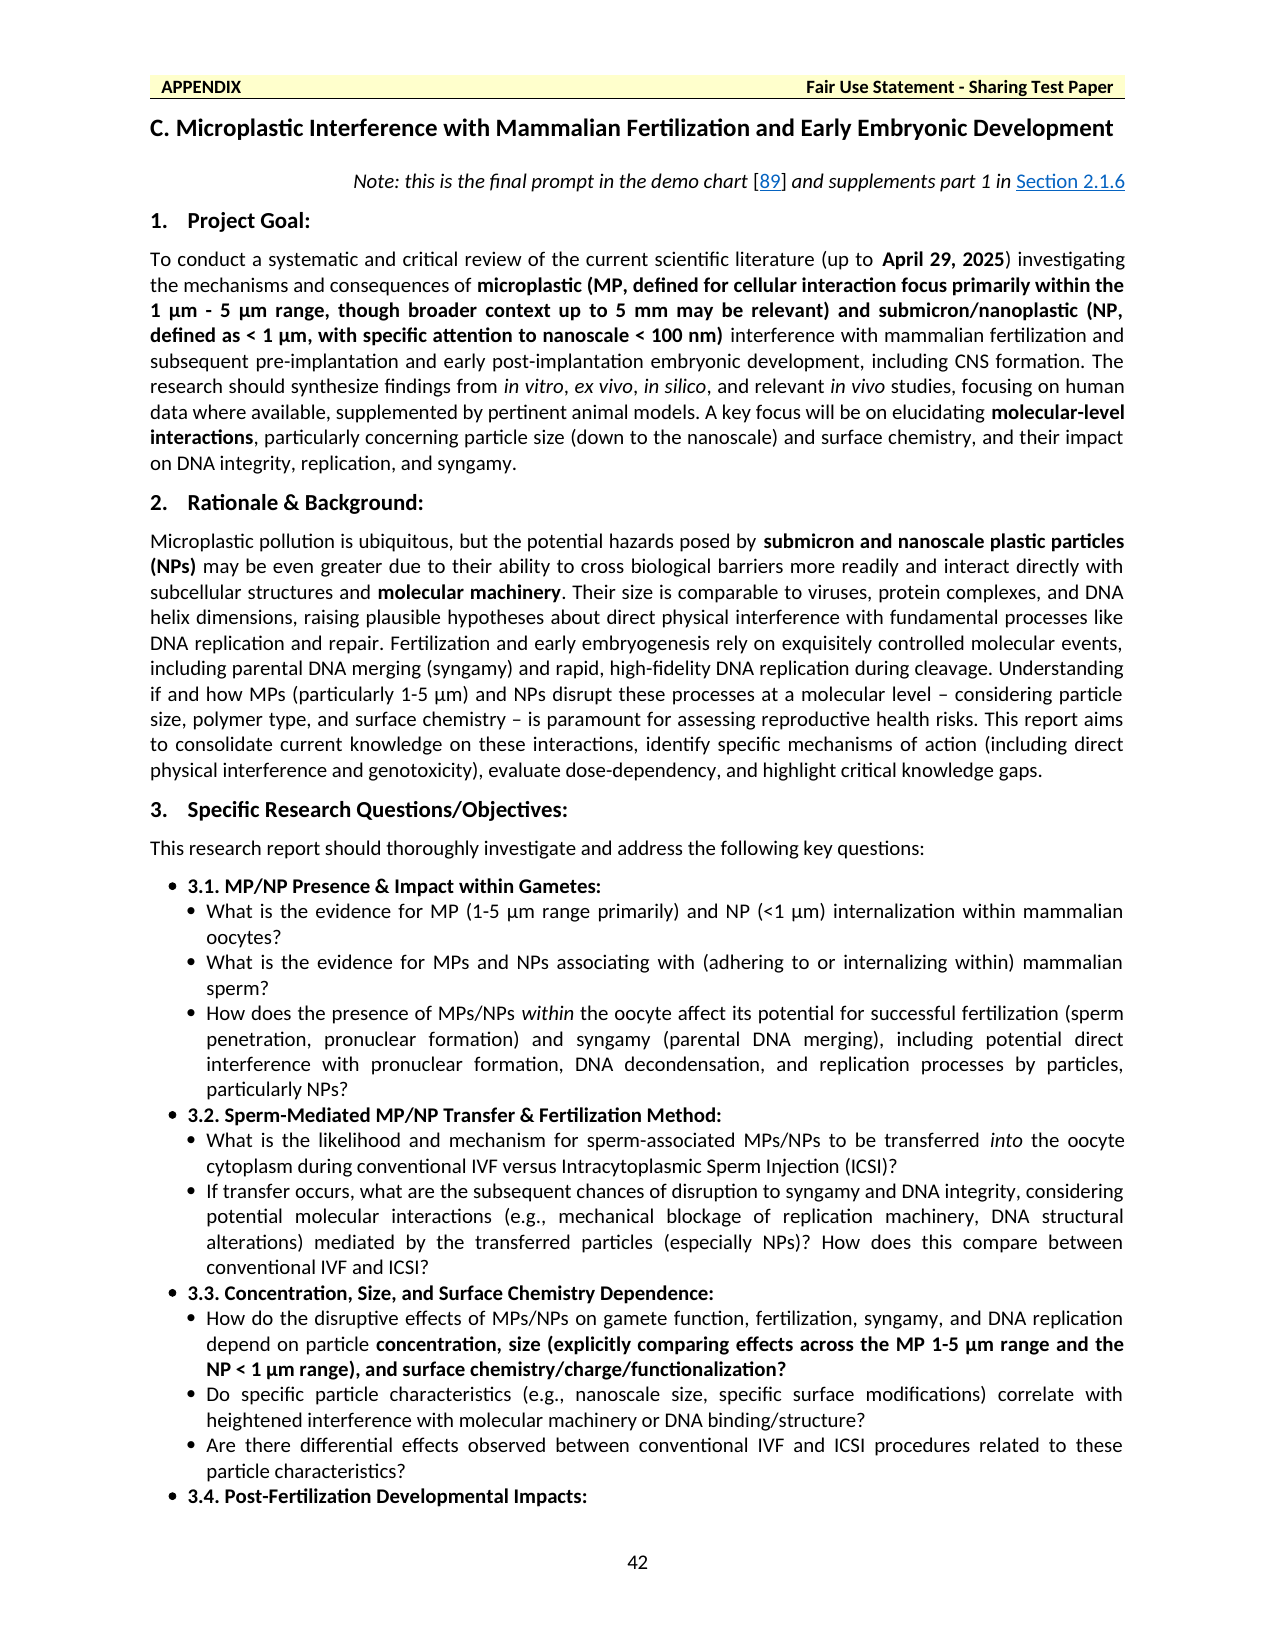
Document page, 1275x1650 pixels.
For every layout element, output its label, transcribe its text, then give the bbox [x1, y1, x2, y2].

subtitle Specific Research Questions/Objectives: [150, 795, 1125, 823]
list What is the likelihood and mechanism for sperm-associated MPs/NPs to be transferred into the oocyte cytoplasm during conventional IVF versus Intracytoplasmic Sperm Injection (ICSI)? [187, 1127, 1125, 1178]
list What is the evidence for MPs and NPs associating with (adhering to or internalizing within) mammalian sperm? [187, 949, 1125, 1000]
list What is the evidence for MP (1-5 µm range primarily) and NP (<1 µm) internalization within mammalian oocytes? [187, 899, 1125, 949]
text To conduct a systematic and critical review of the current scientific literature (up to April 29, 2025) investigating the mechanisms and consequences of microplastic (MP, defined for cellular interaction focus primarily within the 1 µm - 5 µm range, though broader context up to 5 mm may be relevant) and submicron/nanoplastic (NP, defined as < 1 µm, with specific attention to nanoscale < 100 nm) interference with mammalian fertilization and subsequent pre-implantation and early post-implantation embryonic development, including CNS formation. The research should synthesize findings from in vitro, ex vivo, in silico, and relevant in vivo studies, focusing on human data where available, supplemented by pertinent animal models. A key focus will be on elucidating molecular-level interactions, particularly concerning particle size (down to the nanoscale) and surface chemistry, and their impact on DNA integrity, replication, and syngamy. [150, 246, 1125, 475]
subtitle Project Goal: [150, 206, 1125, 234]
text This research report should thoroughly investigate and address the following key questions: [150, 835, 1125, 861]
list 3.1. MP/NP Presence & Impact within Gametes: [169, 873, 1125, 899]
text Note: this is the final prompt in the demo chart [89] and supplements part 1 in Section 2.1.6 [150, 168, 1125, 193]
subtitle Rationale & Background: [150, 488, 1125, 516]
list Are there differential effects observed between conventional IVF and ICSI procedures related to these particle characteristics? [187, 1432, 1125, 1483]
list If transfer occurs, what are the subsequent chances of disruption to syngamy and DNA integrity, considering potential molecular interactions (e.g., mechanical blockage of replication machinery, DNA structural alterations) mediated by the transferred particles (especially NPs)? How does this compare between conventional IVF and ICSI? [187, 1178, 1125, 1280]
list 3.3. Concentration, Size, and Surface Chemistry Dependence: [169, 1280, 1125, 1305]
list 3.2. Sperm-Mediated MP/NP Transfer & Fertilization Method: [169, 1102, 1125, 1127]
list 3.4. Post-Fertilization Developmental Impacts: [169, 1483, 1125, 1509]
text Microplastic pollution is ubiquitous, but the potential hazards posed by submicron and nanoscale plastic particles (NPs) may be even greater due to their ability to cross biological barriers more readily and interact directly with subcellular structures and molecular machinery. Their size is comparable to viruses, protein complexes, and DNA helix dimensions, raising plausible hypotheses about direct physical interference with fundamental processes like DNA replication and repair. Fertilization and early embryogenesis rely on exquisitely controlled molecular events, including parental DNA merging (syngamy) and rapid, high-fidelity DNA replication during cleavage. Understanding if and how MPs (particularly 1-5 µm) and NPs disrupt these processes at a molecular level – considering particle size, polymer type, and surface chemistry – is paramount for assessing reproductive health risks. This report aims to consolidate current knowledge on these interactions, identify specific mechanisms of action (including direct physical interference and genotoxicity), evaluate dose-dependency, and highlight critical knowledge gaps. [150, 528, 1125, 782]
subtitle Microplastic Interference with Mammalian Fertilization and Early Embryonic Development [150, 112, 1125, 143]
list How does the presence of MPs/NPs within the oocyte affect its potential for successful fertilization (sperm penetration, pronuclear formation) and syngamy (parental DNA merging), including potential direct interference with pronuclear formation, DNA decondensation, and replication processes by particles, particularly NPs? [187, 1000, 1125, 1102]
list Do specific particle characteristics (e.g., nanoscale size, specific surface modifications) correlate with heightened interference with molecular machinery or DNA binding/structure? [187, 1382, 1125, 1432]
list How do the disruptive effects of MPs/NPs on gamete function, fertilization, syngamy, and DNA replication depend on particle concentration, size (explicitly comparing effects across the MP 1-5 µm range and the NP < 1 µm range), and surface chemistry/charge/functionalization? [187, 1305, 1125, 1382]
